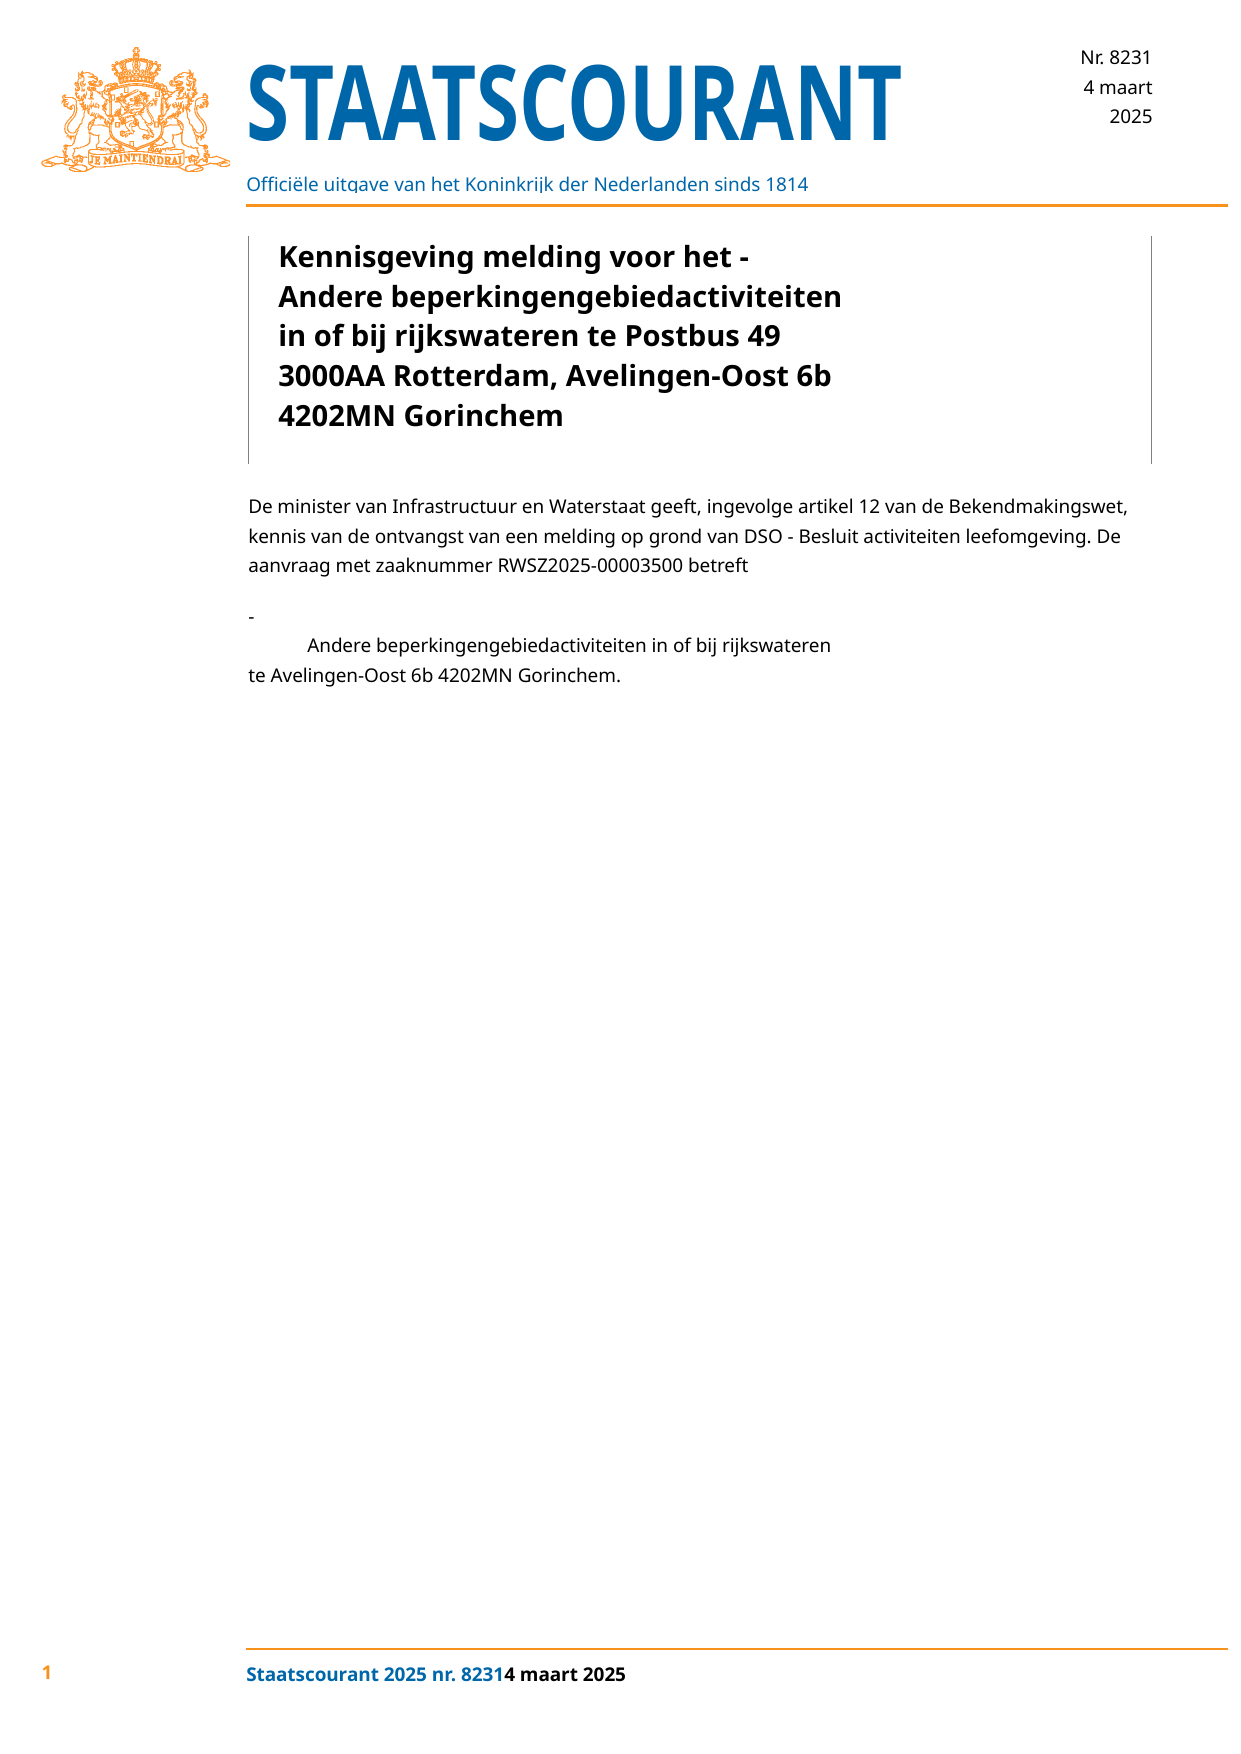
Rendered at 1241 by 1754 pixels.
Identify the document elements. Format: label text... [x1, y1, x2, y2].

list Andere beperkingengebiedactiviteiten in of bij rijkswateren [248, 632, 1152, 658]
table_header [850, 414, 1151, 464]
table_header Kennisgeving melding voor het -Andere beperkingengebiedactiviteiten in of bij rijkswateren te Postbus 49 3000AA Rotterdam, Avelingen-Oost 6b 4202MN Gorinchem [249, 236, 850, 464]
picture [41, 47, 231, 172]
table_header [850, 236, 912, 413]
text De minister van Infrastructuur en Waterstaat geeft, ingevolge artikel 12 van de Bekendmakingswet, kennis van de ontvangst van een melding op grond van DSO - Besluit activiteiten leefomgeving. De aanvraag met zaaknummer RWSZ2025-00003500 betreft [248, 493, 1152, 578]
picture [912, 236, 1090, 414]
table_header [1090, 236, 1151, 413]
text te Avelingen-Oost 6b 4202MN Gorinchem. [248, 662, 1152, 688]
